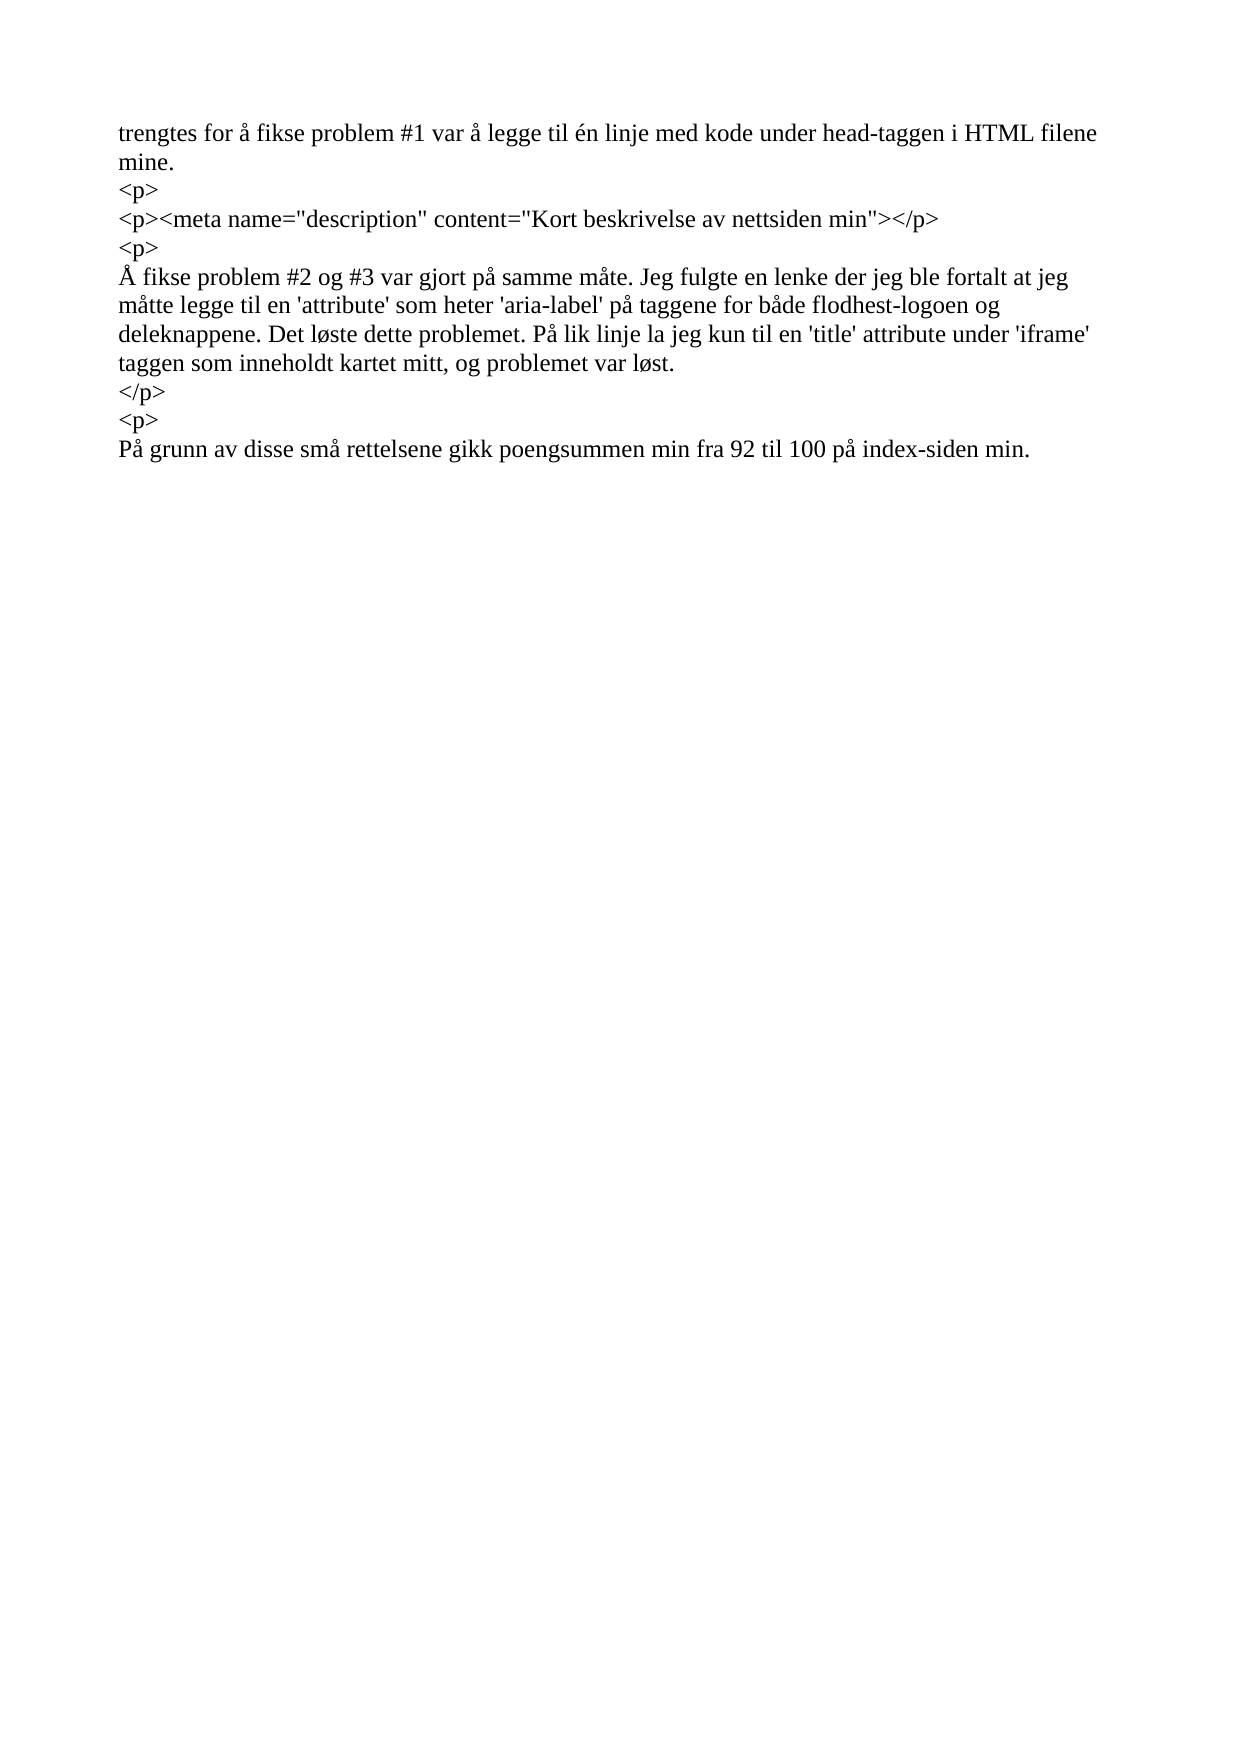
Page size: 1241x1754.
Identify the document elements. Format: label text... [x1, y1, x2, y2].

text <p> [118, 406, 1122, 434]
text <p><meta name="description" content="Kort beskrivelse av nettsiden min"></p> [118, 204, 1122, 233]
text </p> [118, 377, 1122, 406]
text <p> [118, 233, 1122, 262]
text trengtes for å fikse problem #1 var å legge til én linje med kode under head-taggen i HTML filene mine. [118, 118, 1122, 176]
text <p> [118, 176, 1122, 204]
text Å fikse problem #2 og #3 var gjort på samme måte. Jeg fulgte en lenke der jeg ble fortalt at jeg måtte legge til en 'attribute' som heter 'aria-label' på taggene for både flodhest-logoen og deleknappene. Det løste dette problemet. På lik linje la jeg kun til en 'title' attribute under 'iframe' taggen som inneholdt kartet mitt, og problemet var løst. [118, 262, 1122, 377]
text På grunn av disse små rettelsene gikk poengsummen min fra 92 til 100 på index-siden min. [118, 434, 1122, 463]
